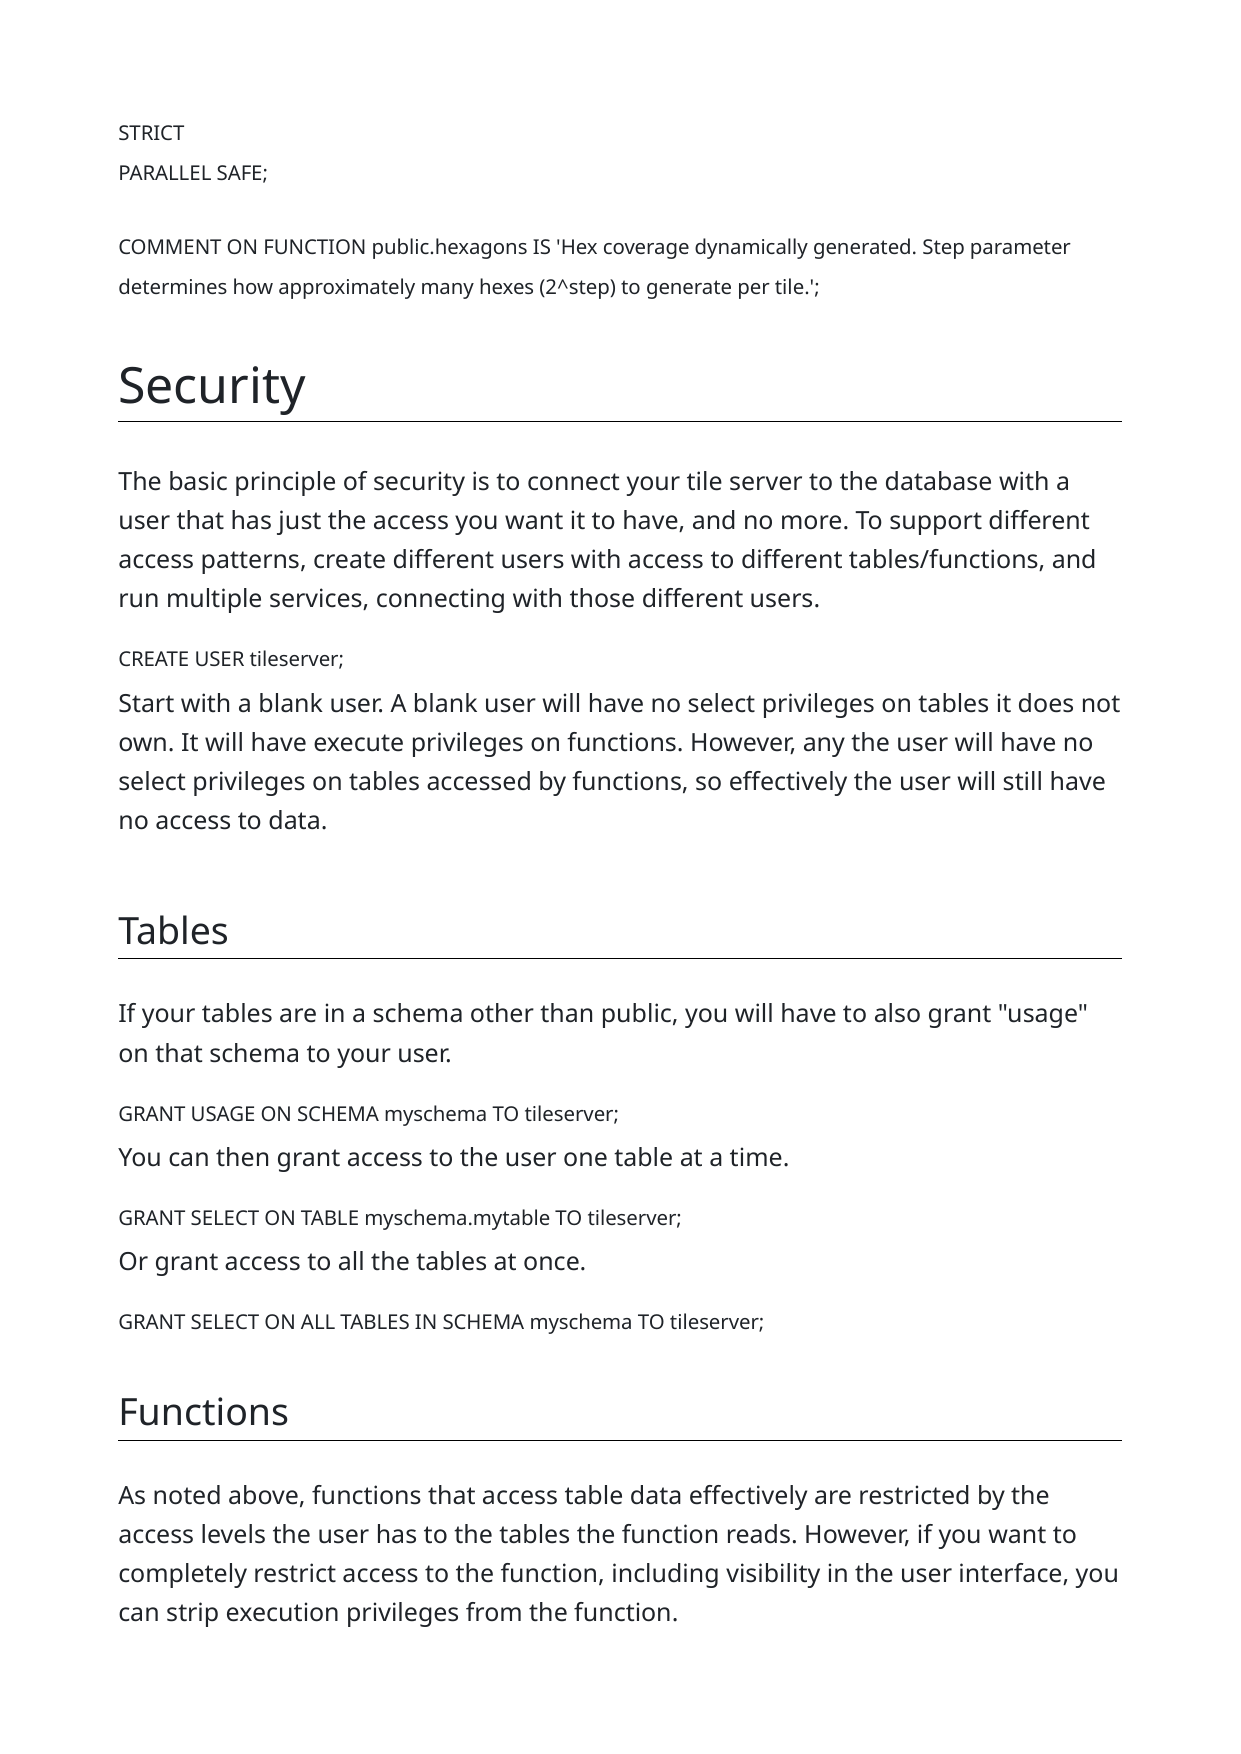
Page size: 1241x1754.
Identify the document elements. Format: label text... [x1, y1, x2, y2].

text COMMENT ON FUNCTION public.hexagons IS 'Hex coverage dynamically generated. Step parameter determines how approximately many hexes (2^step) to generate per tile.'; [118, 233, 1122, 300]
text You can then grant access to the user one table at a time. [118, 1139, 1122, 1174]
subtitle Functions [118, 1386, 1122, 1440]
text Start with a blank user. A blank user will have no select privileges on tables it does not own. It will have execute privileges on functions. However, any the user will have no select privileges on tables accessed by functions, so effectively the user will still have no access to data. [118, 685, 1122, 837]
text If your tables are in a schema other than public, you will have to also grant "usage" on that schema to your user. [118, 996, 1122, 1069]
text Or grant access to all the tables at once. [118, 1244, 1122, 1278]
text GRANT SELECT ON TABLE myschema.mytable TO tileserver; [118, 1204, 1122, 1231]
text GRANT USAGE ON SCHEMA myschema TO tileserver; [118, 1099, 1122, 1127]
subtitle Tables [118, 904, 1122, 958]
text The basic principle of security is to connect your tile server to the database with a user that has just the access you want it to have, and no more. To support different access patterns, create different users with access to different tables/functions, and run multiple services, connecting with those different users. [118, 463, 1122, 615]
text STRICT [118, 118, 1122, 146]
subtitle Security [118, 350, 1122, 421]
text PARALLEL SAFE; [118, 158, 1122, 186]
text As noted above, functions that access table data effectively are restricted by the access levels the user has to the tables the function reads. However, if you want to completely restrict access to the function, including visibility in the user interface, you can strip execution privileges from the function. [118, 1477, 1122, 1629]
text CREATE USER tileserver; [118, 645, 1122, 673]
text GRANT SELECT ON ALL TABLES IN SCHEMA myschema TO tileserver; [118, 1308, 1122, 1336]
